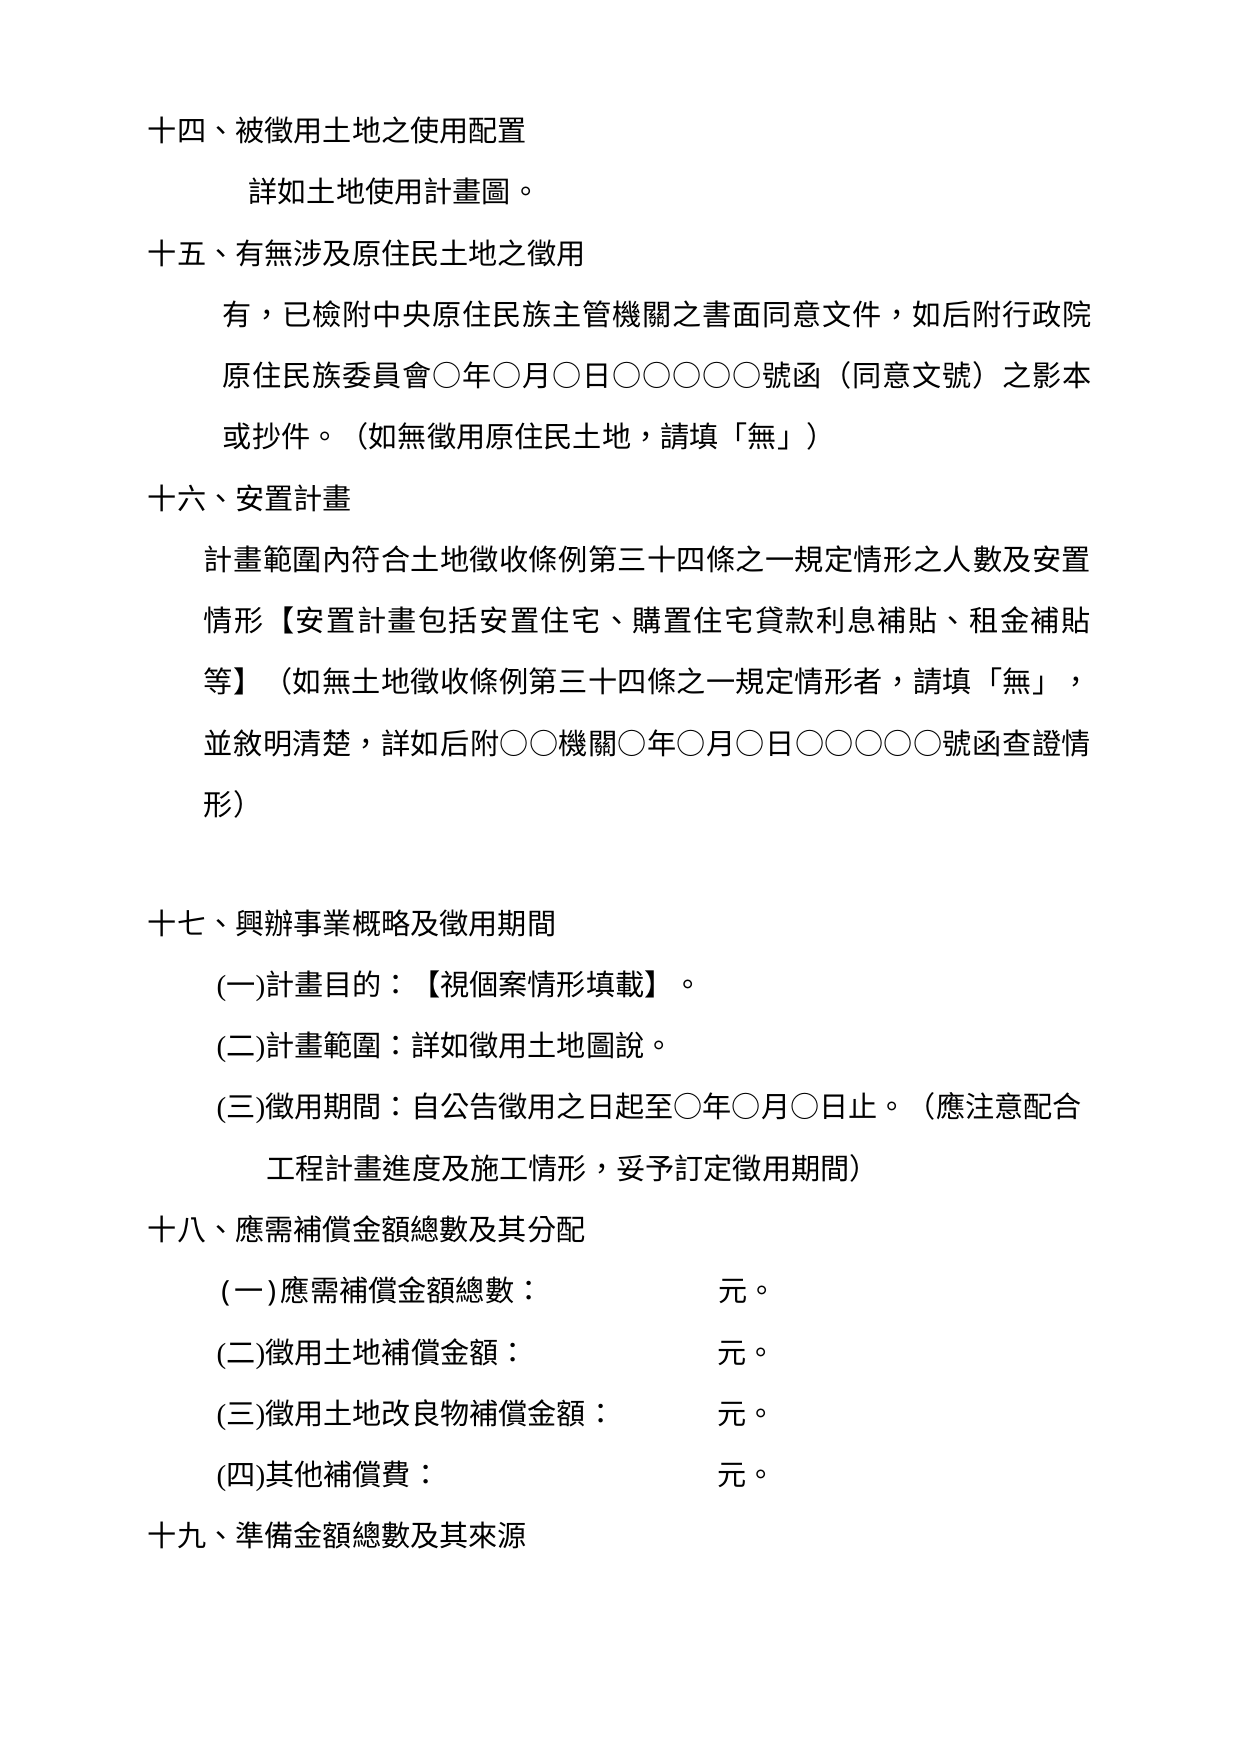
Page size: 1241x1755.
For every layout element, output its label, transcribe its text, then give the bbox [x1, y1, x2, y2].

text 計畫範圍內符合土地徵收條例第三十四條之一規定情形之人數及安置情形【安置計畫包括安置住宅、購置住宅貸款利息補貼、租金補貼等】（如無土地徵收條例第三十四條之一規定情形者，請填「無」，並敘明清楚，詳如后附○○機關○年○月○日○○○○○號函查證情形） [204, 536, 1093, 824]
text (一)計畫目的：【視個案情形填載】。 [216, 961, 1093, 1004]
text (二)徵用土地補償金額： 元。 [216, 1329, 1093, 1371]
text (四)其他補償費： 元。 [216, 1452, 1093, 1494]
text (三)徵用期間：自公告徵用之日起至○年○月○日止。（應注意配合工程計畫進度及施工情形，妥予訂定徵用期間） [216, 1084, 1093, 1187]
text 十八、應需補償金額總數及其分配 [148, 1206, 1093, 1249]
text 十四、被徵用土地之使用配置 [148, 108, 1093, 150]
text 十五、有無涉及原住民土地之徵用 [148, 230, 1093, 272]
text 十七、興辦事業概略及徵用期間 [148, 900, 1093, 942]
text 詳如土地使用計畫圖。 [248, 169, 1093, 211]
text (二)計畫範圍：詳如徵用土地圖說。 [216, 1023, 1093, 1065]
text 有，已檢附中央原住民族主管機關之書面同意文件，如后附行政院原住民族委員會○年○月○日○○○○○號函（同意文號）之影本或抄件。（如無徵用原住民土地，請填「無」） [222, 291, 1093, 456]
text 十六、安置計畫 [148, 475, 1093, 517]
text (一)應需補償金額總數： 元。 [216, 1268, 1093, 1310]
text (三)徵用土地改良物補償金額： 元。 [216, 1390, 1093, 1433]
text 十九、準備金額總數及其來源 [148, 1513, 1093, 1555]
